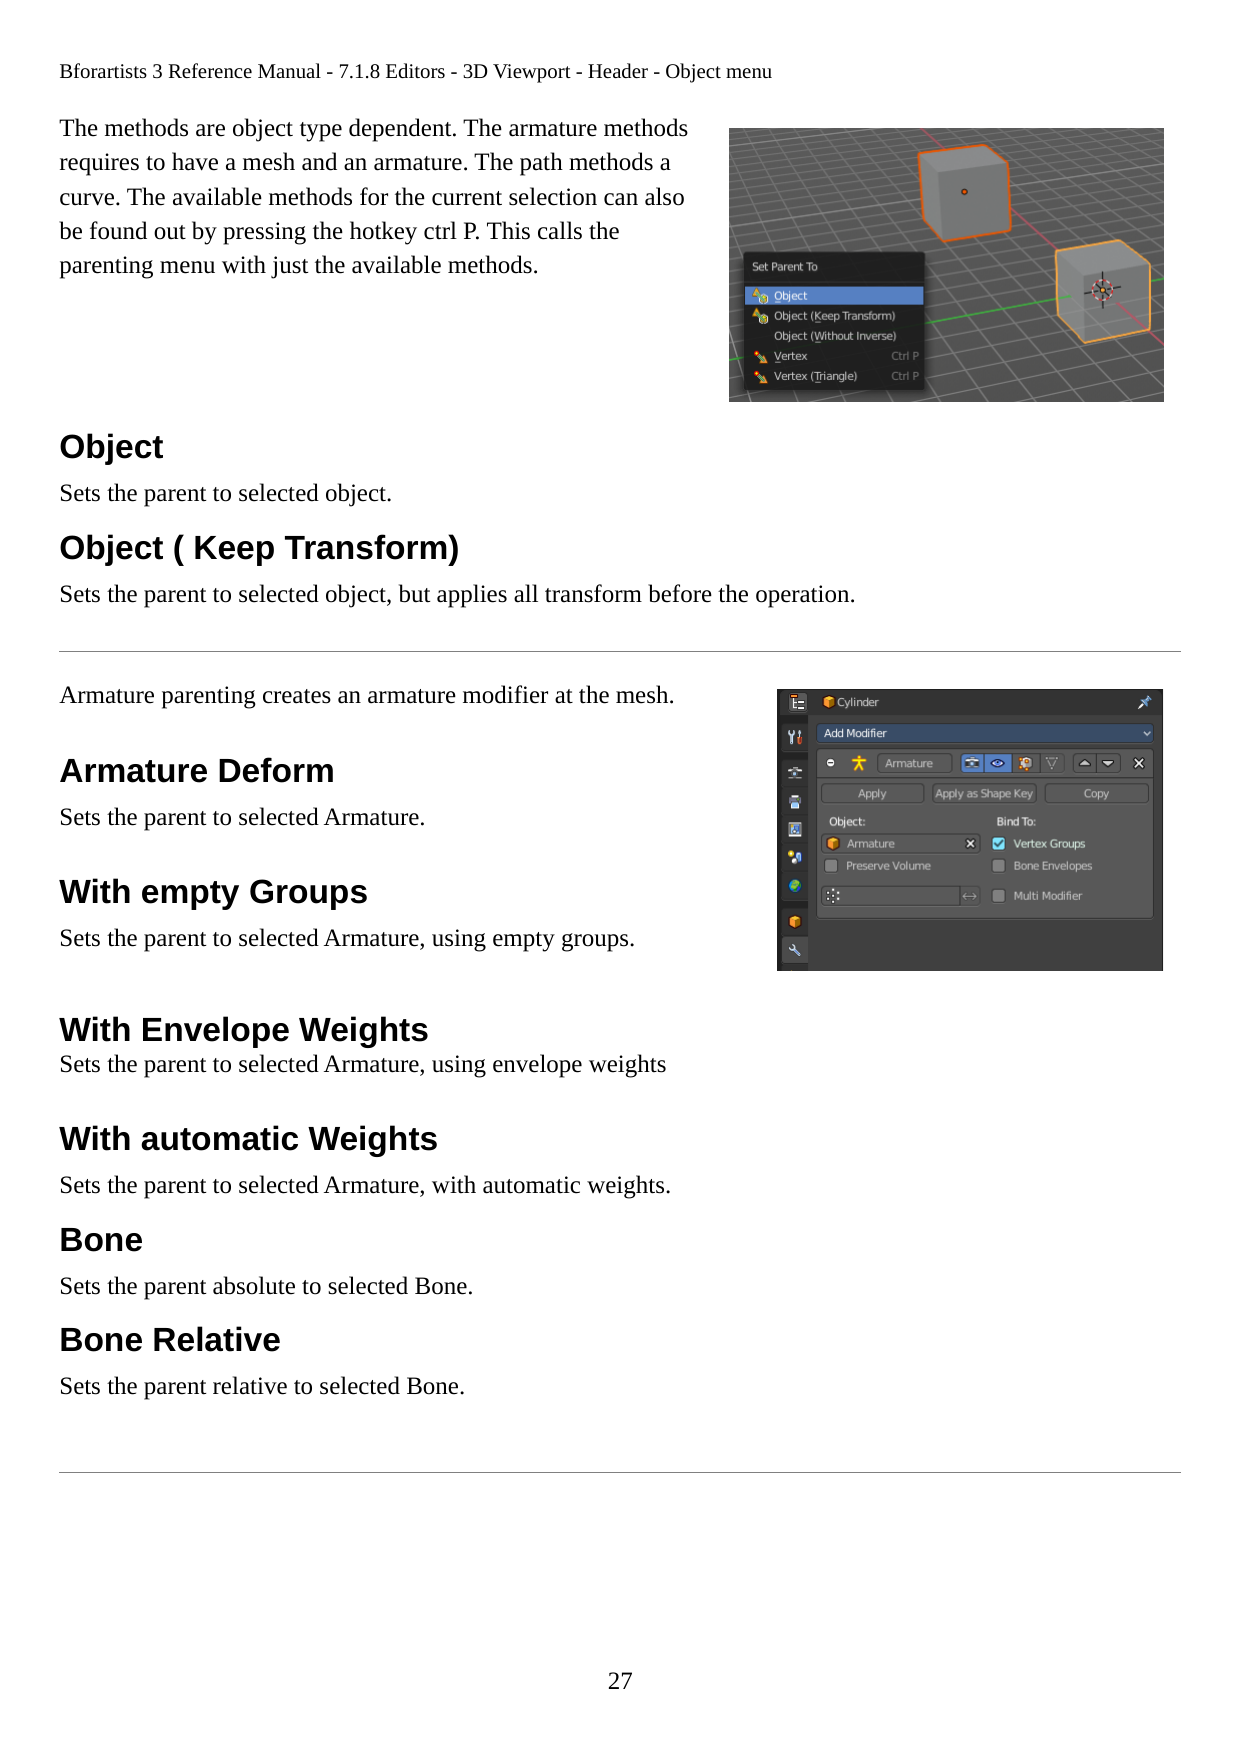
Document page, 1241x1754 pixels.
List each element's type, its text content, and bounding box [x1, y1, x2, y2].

subtitle With automatic Weights [59, 1119, 1181, 1157]
subtitle Bone Relative [59, 1320, 1181, 1359]
text Armature parenting creates an armature modifier at the mesh. [59, 681, 1181, 709]
subtitle [1164, 750, 1181, 789]
text Sets the parent to selected Armature, with automatic weights. [59, 1170, 1181, 1199]
subtitle With empty Groups [59, 871, 777, 910]
picture [777, 689, 1164, 971]
text Sets the parent to selected Armature, using envelope weights [59, 1049, 1181, 1078]
subtitle [1164, 871, 1181, 910]
subtitle Object [59, 427, 1181, 466]
text Sets the parent to selected Armature. [59, 802, 777, 830]
text Sets the parent to selected object, but applies all transform before the operation. [59, 579, 1181, 608]
subtitle Armature Deform [59, 750, 777, 789]
text With Envelope Weights [59, 1010, 1181, 1049]
text Sets the parent absolute to selected Bone. [59, 1271, 1181, 1299]
text The methods are object type dependent. The armature methods requires to have a mesh and an armature. The path methods a curve. The available methods for the current selection can also be found out by pressing the hotkey ctrl P. This calls the parenting menu with just the available methods. [59, 113, 1181, 279]
text Sets the parent relative to selected Bone. [59, 1371, 1181, 1400]
picture [729, 128, 1164, 402]
subtitle Bone [59, 1219, 1181, 1258]
text Sets the parent to selected Armature, using empty groups. [59, 923, 777, 951]
subtitle Object ( Keep Transform) [59, 528, 1181, 566]
text Sets the parent to selected object. [59, 478, 1181, 507]
